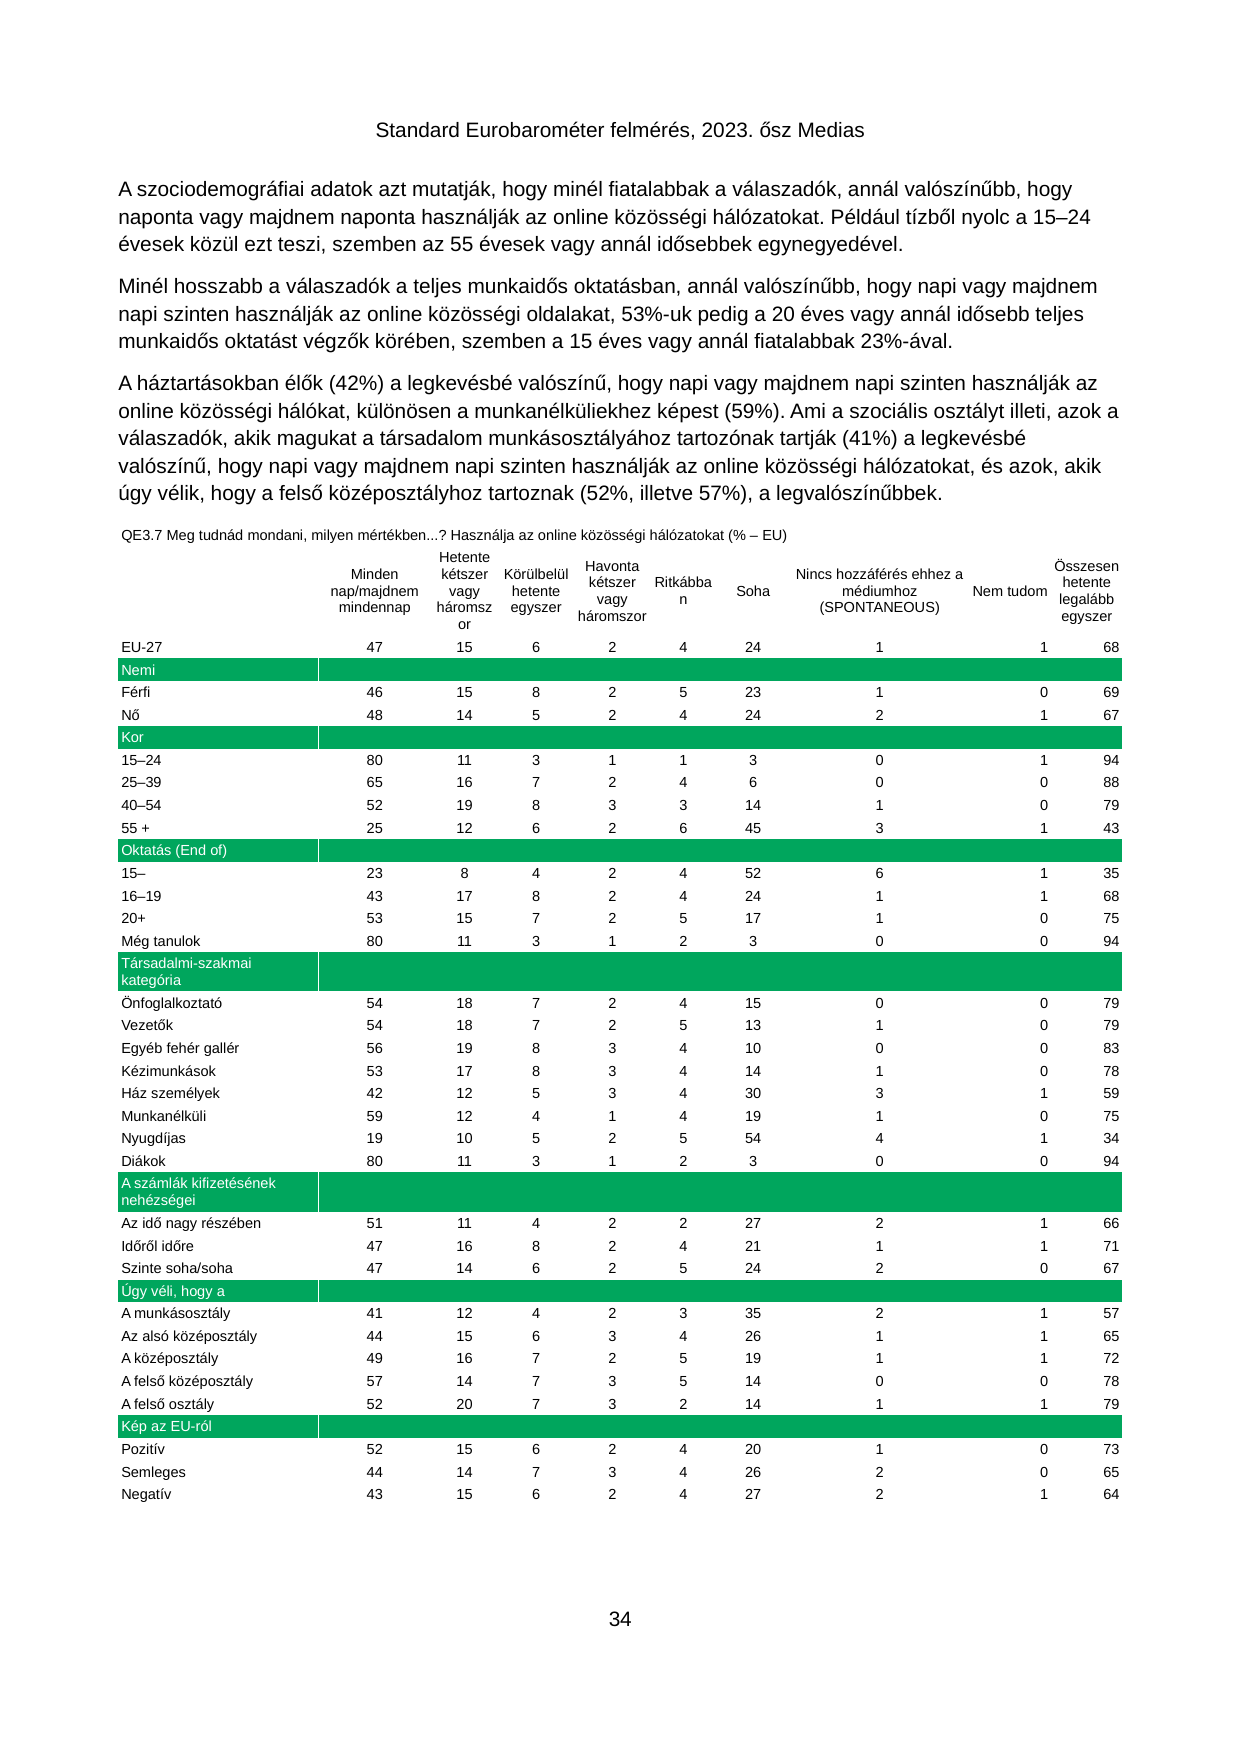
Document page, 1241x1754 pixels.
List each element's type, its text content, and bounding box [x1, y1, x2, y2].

table_cell 21 [716, 1234, 790, 1257]
table_cell 5 [651, 1347, 716, 1370]
table_cell Kép az EU-ról [118, 1415, 318, 1438]
table_cell 79 [1051, 1393, 1122, 1415]
table_cell 65 [319, 771, 431, 794]
table_cell [1051, 1415, 1122, 1438]
table_cell 2 [651, 1212, 716, 1234]
table_cell [498, 1415, 574, 1438]
table_cell [319, 1415, 431, 1438]
table_cell 7 [498, 1393, 574, 1415]
table_cell 83 [1051, 1037, 1122, 1059]
table_cell 1 [969, 1127, 1051, 1150]
table_cell 0 [969, 991, 1051, 1014]
table_cell EU-27 [118, 636, 318, 658]
table_cell 7 [498, 907, 574, 929]
table_cell 8 [498, 884, 574, 907]
table_cell Úgy véli, hogy a [118, 1280, 318, 1302]
table_cell 5 [498, 1082, 574, 1104]
table_cell 66 [1051, 1212, 1122, 1234]
table_cell 11 [431, 930, 498, 952]
table_cell 4 [651, 1325, 716, 1347]
table_cell 2 [574, 681, 651, 703]
table_cell 45 [716, 816, 790, 839]
table_cell Nő [118, 704, 318, 726]
table_cell 2 [574, 771, 651, 794]
table_cell 2 [574, 884, 651, 907]
table_cell [431, 952, 498, 991]
table_cell 2 [574, 1257, 651, 1279]
table_cell 59 [319, 1105, 431, 1127]
table_cell 80 [319, 1150, 431, 1172]
table_cell 13 [716, 1014, 790, 1037]
table_cell 2 [574, 704, 651, 726]
table_cell [319, 839, 431, 862]
table_cell Ház személyek [118, 1082, 318, 1104]
table_cell 14 [716, 794, 790, 816]
table_cell 67 [1051, 1257, 1122, 1279]
table_cell 11 [431, 1150, 498, 1172]
table_cell 64 [1051, 1483, 1122, 1506]
table_cell 15– [118, 862, 318, 884]
table_cell 1 [969, 1483, 1051, 1506]
table_cell 8 [498, 794, 574, 816]
table_cell 4 [651, 1460, 716, 1483]
table_header [1051, 523, 1122, 546]
table_cell 2 [790, 1460, 969, 1483]
table_cell 12 [431, 1302, 498, 1325]
table_cell 7 [498, 1014, 574, 1037]
table_cell 14 [431, 1460, 498, 1483]
table_cell 2 [651, 1393, 716, 1415]
table_cell 17 [716, 907, 790, 929]
table_cell [651, 839, 716, 862]
table_cell A felső középosztály [118, 1370, 318, 1392]
table_cell 2 [790, 1212, 969, 1234]
table_cell 10 [716, 1037, 790, 1059]
table_cell 4 [498, 862, 574, 884]
table_cell [574, 1172, 651, 1212]
table_cell 0 [790, 991, 969, 1014]
table_cell [574, 839, 651, 862]
table_cell 0 [790, 749, 969, 771]
table_cell 4 [498, 1302, 574, 1325]
table_cell 54 [319, 1014, 431, 1037]
table_cell 23 [716, 681, 790, 703]
table_cell 3 [716, 1150, 790, 1172]
table_cell 1 [790, 1325, 969, 1347]
table_cell 94 [1051, 749, 1122, 771]
table_cell [431, 1280, 498, 1302]
table_cell 0 [969, 907, 1051, 929]
table_cell 52 [319, 1438, 431, 1460]
table_cell 69 [1051, 681, 1122, 703]
table_cell 57 [319, 1370, 431, 1392]
table_cell 0 [969, 1105, 1051, 1127]
table_cell 52 [319, 794, 431, 816]
table_cell 3 [574, 1082, 651, 1104]
table_cell 5 [651, 1257, 716, 1279]
table_cell 14 [431, 704, 498, 726]
table_cell 0 [969, 1037, 1051, 1059]
table_cell 79 [1051, 1014, 1122, 1037]
table_cell 0 [969, 1438, 1051, 1460]
table_cell 2 [574, 1302, 651, 1325]
table_cell [716, 1415, 790, 1438]
table_cell 6 [790, 862, 969, 884]
table_cell 1 [969, 1347, 1051, 1370]
table_cell 78 [1051, 1059, 1122, 1082]
table_cell 16 [431, 1234, 498, 1257]
table_cell 16–19 [118, 884, 318, 907]
table_cell Az alsó középosztály [118, 1325, 318, 1347]
table_cell 26 [716, 1325, 790, 1347]
table_cell 53 [319, 907, 431, 929]
table_cell 0 [969, 681, 1051, 703]
table_cell 6 [716, 771, 790, 794]
table_cell Társadalmi-szakmai kategória [118, 952, 318, 991]
table_cell 43 [1051, 816, 1122, 839]
table_cell 0 [969, 1014, 1051, 1037]
table_cell 16 [431, 771, 498, 794]
table_cell 44 [319, 1325, 431, 1347]
table_cell 1 [790, 884, 969, 907]
table_cell 0 [969, 1257, 1051, 1279]
table_cell [969, 658, 1051, 681]
table_cell 4 [651, 1234, 716, 1257]
table_cell 24 [716, 884, 790, 907]
table_cell 0 [969, 1460, 1051, 1483]
table_cell 3 [498, 930, 574, 952]
text A háztartásokban élők (42%) a legkevésbé valószínű, hogy napi vagy majdnem napi szinten használják az online közösségi hálókat, különösen a munkanélküliekhez képest (59%). Ami a szociális osztályt illeti, azok a válaszadók, akik magukat a társadalom munkásosztályához tartozónak tartják (41%) a legkevésbé valószínű, hogy napi vagy majdnem napi szinten használják az online közösségi hálózatokat, és azok, akik úgy vélik, hogy a felső középosztályhoz tartoznak (52%, illetve 57%), a legvalószínűbbek. [118, 371, 1122, 505]
table_cell [716, 658, 790, 681]
table_cell 15–24 [118, 749, 318, 771]
table_cell 1 [574, 1105, 651, 1127]
table_cell Az idő nagy részében [118, 1212, 318, 1234]
table_cell 8 [498, 1037, 574, 1059]
table_cell 1 [969, 816, 1051, 839]
table_cell [716, 1280, 790, 1302]
table_cell Kor [118, 726, 318, 749]
table_cell Vezetők [118, 1014, 318, 1037]
table_cell 2 [574, 991, 651, 1014]
table_cell 40–54 [118, 794, 318, 816]
table_cell 43 [319, 1483, 431, 1506]
table_cell 25 [319, 816, 431, 839]
table_cell [498, 726, 574, 749]
table_cell 68 [1051, 884, 1122, 907]
table_cell 3 [790, 816, 969, 839]
table_cell 65 [1051, 1325, 1122, 1347]
table_cell 8 [498, 1234, 574, 1257]
table_cell 6 [498, 1438, 574, 1460]
table_cell [498, 952, 574, 991]
table_cell 25–39 [118, 771, 318, 794]
table_cell 27 [716, 1212, 790, 1234]
table_cell 12 [431, 1082, 498, 1104]
table_cell 79 [1051, 794, 1122, 816]
table_cell 56 [319, 1037, 431, 1059]
table_cell A középosztály [118, 1347, 318, 1370]
table_cell 11 [431, 1212, 498, 1234]
table_cell 24 [716, 704, 790, 726]
table_cell [319, 726, 431, 749]
table_cell 24 [716, 636, 790, 658]
table_cell 34 [1051, 1127, 1122, 1150]
table_cell A felső osztály [118, 1393, 318, 1415]
table_cell 6 [498, 816, 574, 839]
table_cell 1 [790, 1347, 969, 1370]
table_cell 5 [651, 1014, 716, 1037]
table_cell 3 [574, 1325, 651, 1347]
table_cell 0 [790, 930, 969, 952]
table_cell 19 [716, 1347, 790, 1370]
table_cell [790, 1415, 969, 1438]
table_cell 1 [969, 884, 1051, 907]
table_cell 1 [969, 862, 1051, 884]
table_cell [431, 1415, 498, 1438]
table_cell [319, 952, 431, 991]
table_cell 23 [319, 862, 431, 884]
table_cell 2 [574, 1347, 651, 1370]
table_cell 18 [431, 991, 498, 1014]
table_cell [651, 658, 716, 681]
table_cell 15 [431, 681, 498, 703]
table_cell 4 [651, 1082, 716, 1104]
table_cell 7 [498, 1460, 574, 1483]
table_cell 6 [498, 1325, 574, 1347]
table_cell 8 [431, 862, 498, 884]
table_cell 49 [319, 1347, 431, 1370]
table_cell 14 [716, 1370, 790, 1392]
table_cell 65 [1051, 1460, 1122, 1483]
table_cell [651, 1172, 716, 1212]
table_cell 4 [498, 1212, 574, 1234]
table_cell 19 [716, 1105, 790, 1127]
table_cell 8 [498, 681, 574, 703]
table_cell [319, 1172, 431, 1212]
text Minél hosszabb a válaszadók a teljes munkaidős oktatásban, annál valószínűbb, hogy napi vagy majdnem napi szinten használják az online közösségi oldalakat, 53%-uk pedig a 20 éves vagy annál idősebb teljes munkaidős oktatást végzők körében, szemben a 15 éves vagy annál fiatalabbak 23%-ával. [118, 274, 1122, 353]
table_cell 1 [790, 794, 969, 816]
table_cell 12 [431, 1105, 498, 1127]
table_cell [1051, 726, 1122, 749]
table_cell 46 [319, 681, 431, 703]
table_cell 71 [1051, 1234, 1122, 1257]
table_cell [574, 1280, 651, 1302]
table_cell 75 [1051, 907, 1122, 929]
table_cell 1 [969, 636, 1051, 658]
table_cell 10 [431, 1127, 498, 1150]
table_cell 2 [651, 930, 716, 952]
table_cell 5 [498, 704, 574, 726]
table_cell 0 [790, 771, 969, 794]
table_cell 0 [969, 1370, 1051, 1392]
table_cell 2 [790, 704, 969, 726]
table_cell Diákok [118, 1150, 318, 1172]
table_cell [790, 952, 969, 991]
table_cell 3 [498, 1150, 574, 1172]
table_cell [651, 1415, 716, 1438]
table_cell Időről időre [118, 1234, 318, 1257]
table_cell 17 [431, 1059, 498, 1082]
table_cell 5 [498, 1127, 574, 1150]
table_cell [498, 658, 574, 681]
table_cell Összesen hetente legalább egyszer [1051, 546, 1122, 636]
table_cell [431, 1172, 498, 1212]
table_cell Nyugdíjas [118, 1127, 318, 1150]
table_cell 94 [1051, 930, 1122, 952]
table_cell Hetente kétszer vagy háromszor [431, 546, 498, 636]
table_cell Nem tudom [969, 546, 1051, 636]
table_cell [716, 1172, 790, 1212]
table_cell 6 [651, 816, 716, 839]
table_cell 2 [790, 1483, 969, 1506]
table_cell 42 [319, 1082, 431, 1104]
table_cell 54 [716, 1127, 790, 1150]
table_cell 1 [790, 1014, 969, 1037]
table_cell 59 [1051, 1082, 1122, 1104]
table_cell [969, 1172, 1051, 1212]
table_cell 48 [319, 704, 431, 726]
table_cell 3 [574, 1037, 651, 1059]
table_cell 2 [574, 1234, 651, 1257]
table_cell 3 [574, 1393, 651, 1415]
table_cell 14 [431, 1370, 498, 1392]
table_cell 1 [969, 1302, 1051, 1325]
table_cell 2 [574, 1127, 651, 1150]
table_cell 1 [790, 1393, 969, 1415]
table_cell 47 [319, 636, 431, 658]
table_cell [431, 726, 498, 749]
table_cell 0 [969, 771, 1051, 794]
table_cell 47 [319, 1257, 431, 1279]
table_cell 7 [498, 1370, 574, 1392]
table_cell 7 [498, 1347, 574, 1370]
table_cell [498, 839, 574, 862]
table_cell 0 [969, 1059, 1051, 1082]
table_cell 41 [319, 1302, 431, 1325]
table_cell [1051, 1172, 1122, 1212]
table_cell 26 [716, 1460, 790, 1483]
table_cell 5 [651, 1127, 716, 1150]
table_cell 80 [319, 749, 431, 771]
table_cell [969, 1280, 1051, 1302]
table_cell 0 [969, 794, 1051, 816]
table_cell 72 [1051, 1347, 1122, 1370]
table_cell 20+ [118, 907, 318, 929]
table_cell Nemi [118, 658, 318, 681]
table_cell [1051, 839, 1122, 862]
table_cell [651, 1280, 716, 1302]
table_cell 4 [498, 1105, 574, 1127]
table_cell Minden nap/majdnem mindennap [319, 546, 431, 636]
table_cell Nincs hozzáférés ehhez a médiumhoz (SPONTANEOUS) [790, 546, 969, 636]
table_cell [1051, 952, 1122, 991]
table_cell 4 [651, 771, 716, 794]
table_cell [790, 1280, 969, 1302]
table_cell 0 [790, 1150, 969, 1172]
table_cell [431, 658, 498, 681]
table_cell 19 [319, 1127, 431, 1150]
table_cell 3 [574, 1370, 651, 1392]
table_cell 1 [574, 1150, 651, 1172]
table_cell 3 [574, 794, 651, 816]
table_cell 8 [498, 1059, 574, 1082]
table_cell 3 [651, 1302, 716, 1325]
table_cell 2 [574, 1212, 651, 1234]
table_cell 4 [651, 991, 716, 1014]
table_cell [574, 658, 651, 681]
table_cell 1 [790, 1234, 969, 1257]
table_cell [716, 726, 790, 749]
table_cell 3 [574, 1059, 651, 1082]
table_cell Ritkábban [651, 546, 716, 636]
table_cell 15 [431, 1438, 498, 1460]
table_cell 1 [790, 1438, 969, 1460]
table_cell [319, 1280, 431, 1302]
table_cell 2 [574, 907, 651, 929]
table_cell 6 [498, 1257, 574, 1279]
table_cell [498, 1172, 574, 1212]
table_cell 0 [790, 1370, 969, 1392]
table_cell 88 [1051, 771, 1122, 794]
table_cell 1 [969, 704, 1051, 726]
table_cell 7 [498, 991, 574, 1014]
table_cell [716, 839, 790, 862]
table_cell [651, 952, 716, 991]
table_cell Szinte soha/soha [118, 1257, 318, 1279]
table_cell 20 [716, 1438, 790, 1460]
table_header [969, 523, 1051, 546]
table_cell [651, 726, 716, 749]
table_cell 35 [716, 1302, 790, 1325]
table_cell 0 [790, 1037, 969, 1059]
table_cell Önfoglalkoztató [118, 991, 318, 1014]
table_cell 1 [969, 1234, 1051, 1257]
table_cell 14 [431, 1257, 498, 1279]
table_cell 1 [969, 1212, 1051, 1234]
table_cell 5 [651, 907, 716, 929]
table_cell [969, 1415, 1051, 1438]
table_cell 24 [716, 1257, 790, 1279]
table_cell 15 [716, 991, 790, 1014]
table_cell 3 [574, 1460, 651, 1483]
table_cell 57 [1051, 1302, 1122, 1325]
table_cell 2 [790, 1302, 969, 1325]
table_cell 20 [431, 1393, 498, 1415]
table_cell [498, 1280, 574, 1302]
table_cell 52 [716, 862, 790, 884]
table_cell 19 [431, 1037, 498, 1059]
table_cell 1 [969, 1082, 1051, 1104]
table_cell 30 [716, 1082, 790, 1104]
table_cell 54 [319, 991, 431, 1014]
table_cell 44 [319, 1460, 431, 1483]
table_cell 3 [651, 794, 716, 816]
table_cell 15 [431, 907, 498, 929]
table_cell 1 [790, 681, 969, 703]
table_cell 52 [319, 1393, 431, 1415]
table_cell Pozitív [118, 1438, 318, 1460]
table_cell 2 [574, 636, 651, 658]
table_cell 73 [1051, 1438, 1122, 1460]
table_cell 94 [1051, 1150, 1122, 1172]
table_cell 4 [651, 862, 716, 884]
table_cell 4 [651, 1105, 716, 1127]
table_cell 78 [1051, 1370, 1122, 1392]
table_cell 1 [790, 636, 969, 658]
table_cell 2 [574, 1483, 651, 1506]
table_cell 75 [1051, 1105, 1122, 1127]
table_cell 4 [651, 1483, 716, 1506]
table_cell A munkásosztály [118, 1302, 318, 1325]
table_cell 1 [574, 930, 651, 952]
table_cell [574, 726, 651, 749]
table_cell 14 [716, 1059, 790, 1082]
table_cell 2 [574, 1014, 651, 1037]
table_cell [716, 952, 790, 991]
table_cell 3 [498, 749, 574, 771]
table_cell 51 [319, 1212, 431, 1234]
table_cell [574, 1415, 651, 1438]
table_cell 7 [498, 771, 574, 794]
table_cell 3 [790, 1082, 969, 1104]
table_cell Havonta kétszer vagy háromszor [574, 546, 651, 636]
table_cell Körülbelül hetente egyszer [498, 546, 574, 636]
table_cell 11 [431, 749, 498, 771]
table_cell 4 [651, 636, 716, 658]
table_cell 5 [651, 681, 716, 703]
table_cell A számlák kifizetésének nehézségei [118, 1172, 318, 1212]
table_header QE3.7 Meg tudnád mondani, milyen mértékben...? Használja az online közösségi hálózatokat (% – EU) [118, 523, 969, 546]
table_cell 16 [431, 1347, 498, 1370]
table_cell 4 [651, 704, 716, 726]
table_cell 5 [651, 1370, 716, 1392]
table_cell 0 [969, 1150, 1051, 1172]
table_cell 4 [790, 1127, 969, 1150]
table_cell [969, 726, 1051, 749]
table_cell 1 [969, 749, 1051, 771]
table_cell 47 [319, 1234, 431, 1257]
table_cell [1051, 658, 1122, 681]
table_cell [1051, 1280, 1122, 1302]
table_cell 1 [969, 1393, 1051, 1415]
table_cell Egyéb fehér gallér [118, 1037, 318, 1059]
table_cell 27 [716, 1483, 790, 1506]
table_cell 2 [574, 862, 651, 884]
table_cell 1 [790, 907, 969, 929]
table_cell 1 [790, 1105, 969, 1127]
table_cell 4 [651, 1059, 716, 1082]
table_cell Soha [716, 546, 790, 636]
table_cell 0 [969, 930, 1051, 952]
table_cell 1 [574, 749, 651, 771]
table_cell 2 [790, 1257, 969, 1279]
table_cell 80 [319, 930, 431, 952]
table_cell 4 [651, 884, 716, 907]
table_cell 43 [319, 884, 431, 907]
table_cell 35 [1051, 862, 1122, 884]
table_cell 2 [574, 1438, 651, 1460]
table_cell [431, 839, 498, 862]
table_cell 1 [969, 1325, 1051, 1347]
table_cell Negatív [118, 1483, 318, 1506]
table_cell Kézimunkások [118, 1059, 318, 1082]
table_cell 2 [651, 1150, 716, 1172]
table_cell 68 [1051, 636, 1122, 658]
text A szociodemográfiai adatok azt mutatják, hogy minél fiatalabbak a válaszadók, annál valószínűbb, hogy naponta vagy majdnem naponta használják az online közösségi hálózatokat. Például tízből nyolc a 15–24 évesek közül ezt teszi, szemben az 55 évesek vagy annál idősebbek egynegyedével. [118, 177, 1122, 256]
table_cell [319, 658, 431, 681]
table_cell 15 [431, 1325, 498, 1347]
table_cell 12 [431, 816, 498, 839]
table_cell 1 [651, 749, 716, 771]
table_cell 17 [431, 884, 498, 907]
table_cell Munkanélküli [118, 1105, 318, 1127]
table_cell 15 [431, 636, 498, 658]
table_cell [118, 546, 318, 636]
table_cell 1 [790, 1059, 969, 1082]
table_cell 4 [651, 1037, 716, 1059]
table_cell 18 [431, 1014, 498, 1037]
table_cell [969, 839, 1051, 862]
table_cell Férfi [118, 681, 318, 703]
table_cell 4 [651, 1438, 716, 1460]
table_cell 53 [319, 1059, 431, 1082]
table_cell 14 [716, 1393, 790, 1415]
table_cell 6 [498, 636, 574, 658]
table_cell 67 [1051, 704, 1122, 726]
table_cell [790, 726, 969, 749]
table_cell 3 [716, 930, 790, 952]
table_cell Oktatás (End of) [118, 839, 318, 862]
table_cell 3 [716, 749, 790, 771]
table_cell 79 [1051, 991, 1122, 1014]
table_cell 55 + [118, 816, 318, 839]
table_cell 6 [498, 1483, 574, 1506]
table_cell [790, 1172, 969, 1212]
table_cell Semleges [118, 1460, 318, 1483]
table_cell [790, 839, 969, 862]
table_cell Még tanulok [118, 930, 318, 952]
table_cell [574, 952, 651, 991]
table_cell [969, 952, 1051, 991]
table_cell 19 [431, 794, 498, 816]
table_cell 2 [574, 816, 651, 839]
table_cell 15 [431, 1483, 498, 1506]
table_cell [790, 658, 969, 681]
